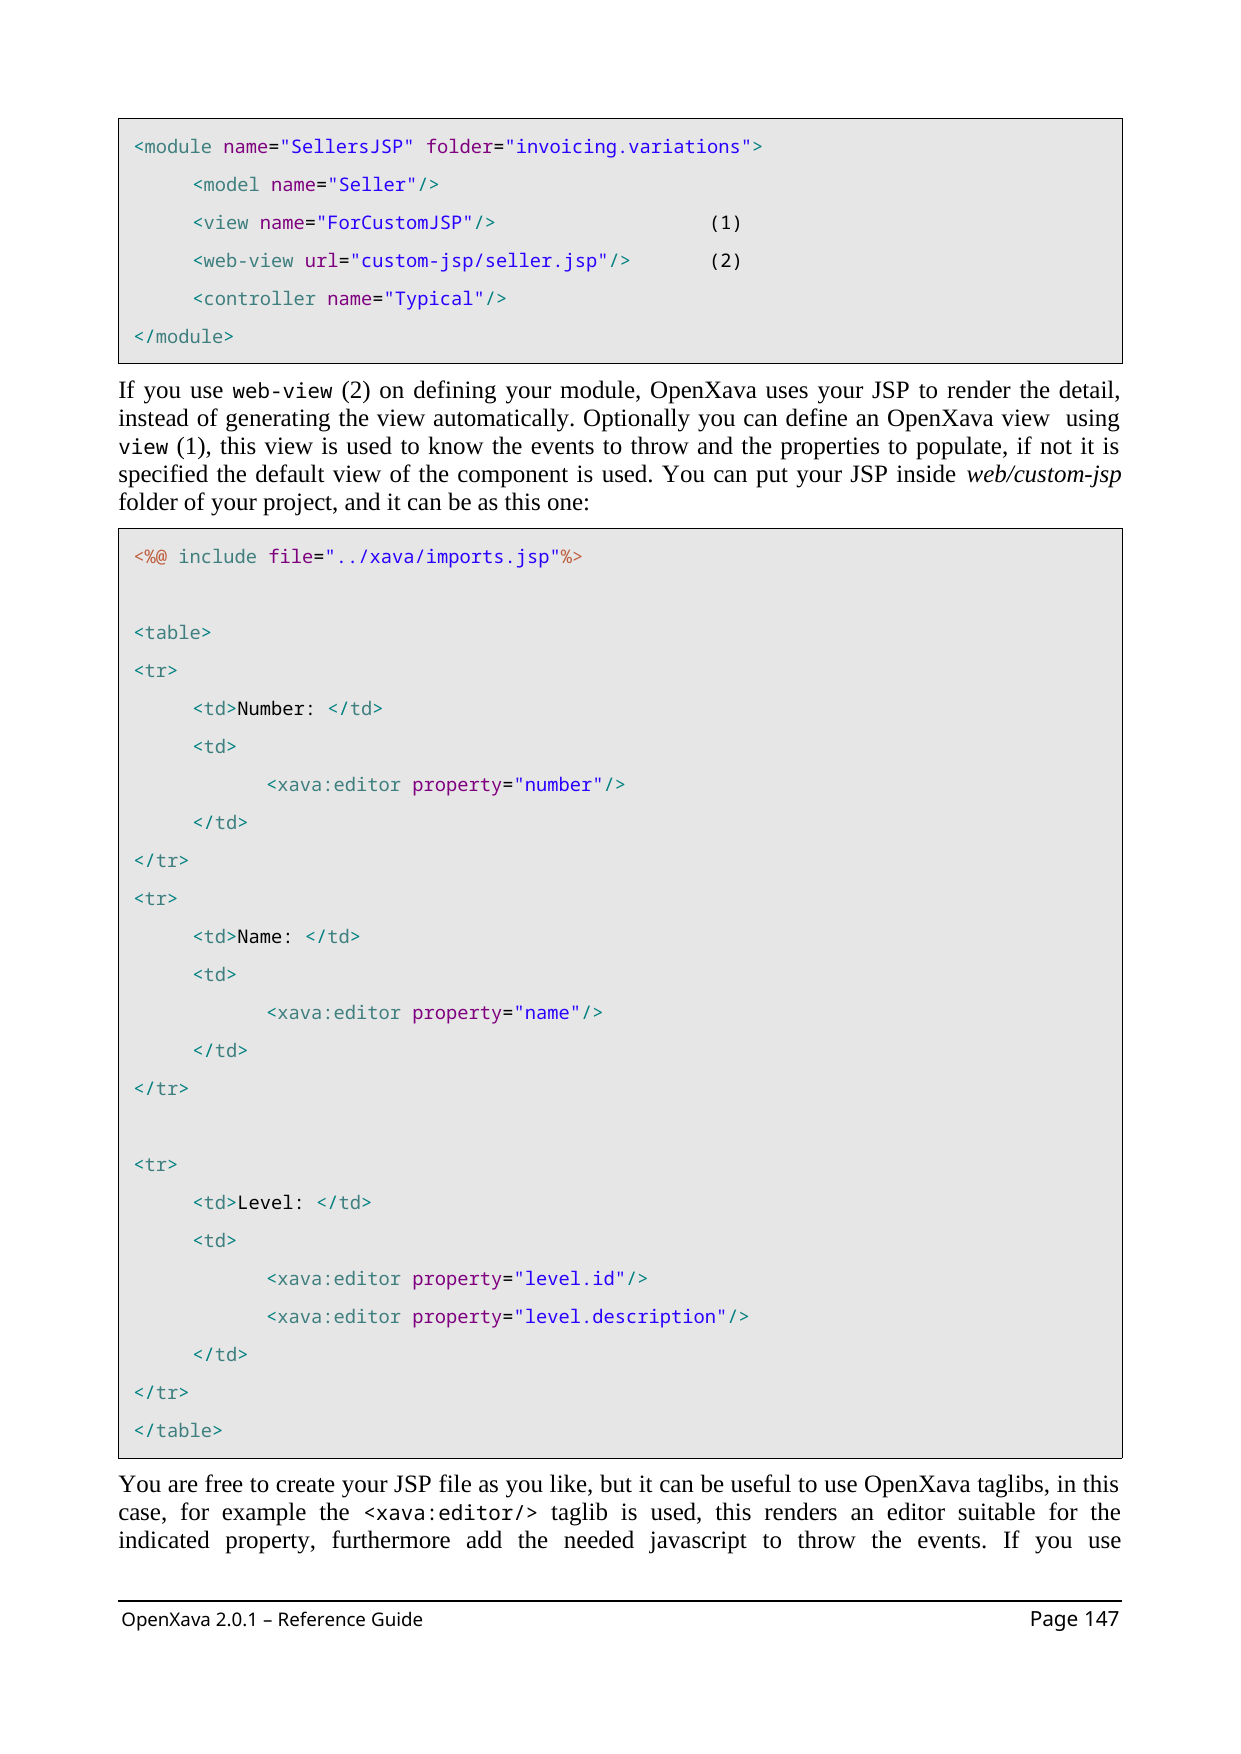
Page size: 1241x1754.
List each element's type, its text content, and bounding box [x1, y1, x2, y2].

text </td> [119, 1327, 1122, 1364]
text <tr> [119, 1136, 1122, 1174]
text <tr> [119, 642, 1122, 680]
text <module name="SellersJSP" folder="invoicing.variations"> [119, 119, 1122, 156]
text <controller name="Typical"/> [119, 270, 1122, 308]
text <model name="Seller"/> [119, 156, 1122, 194]
text </td> [119, 794, 1122, 832]
text <td> [119, 946, 1122, 984]
text <xava:editor property="level.description"/> [119, 1288, 1122, 1327]
text </tr> [119, 1364, 1122, 1403]
text <td>Level: </td> [119, 1174, 1122, 1212]
text <tr> [119, 870, 1122, 908]
text <td> [119, 1212, 1122, 1251]
text <%@ include file="../xava/imports.jsp"%> [119, 529, 1122, 566]
text <td>Number: </td> [119, 680, 1122, 718]
text <xava:editor property="level.id"/> [119, 1251, 1122, 1288]
text You are free to create your JSP file as you like, but it can be useful to use OpenXava taglibs, in this case, for example the <xava:editor/> taglib is used, this renders an editor suitable for the indicated property, furthermore add the needed javascript to throw the events. If you use [118, 1470, 1122, 1554]
text <td>Name: </td> [119, 908, 1122, 946]
text </module> [119, 308, 1122, 363]
text <web-view url="custom-jsp/seller.jsp"/> (2) [119, 232, 1122, 270]
text <view name="ForCustomJSP"/> (1) [119, 194, 1122, 232]
text </td> [119, 1022, 1122, 1060]
text </table> [119, 1403, 1122, 1458]
text </tr> [119, 832, 1122, 870]
text </tr> [119, 1060, 1122, 1098]
text <xava:editor property="number"/> [119, 756, 1122, 794]
text <table> [119, 604, 1122, 642]
text <td> [119, 718, 1122, 756]
text If you use web-view (2) on defining your module, OpenXava uses your JSP to render the detail, instead of generating the view automatically. Optionally you can define an OpenXava view using view (1), this view is used to know the events to throw and the properties to populate, if not it is specified the default view of the component is used. You can put your JSP inside web/custom-jsp folder of your project, and it can be as this one: [118, 376, 1122, 516]
text <xava:editor property="name"/> [119, 984, 1122, 1022]
